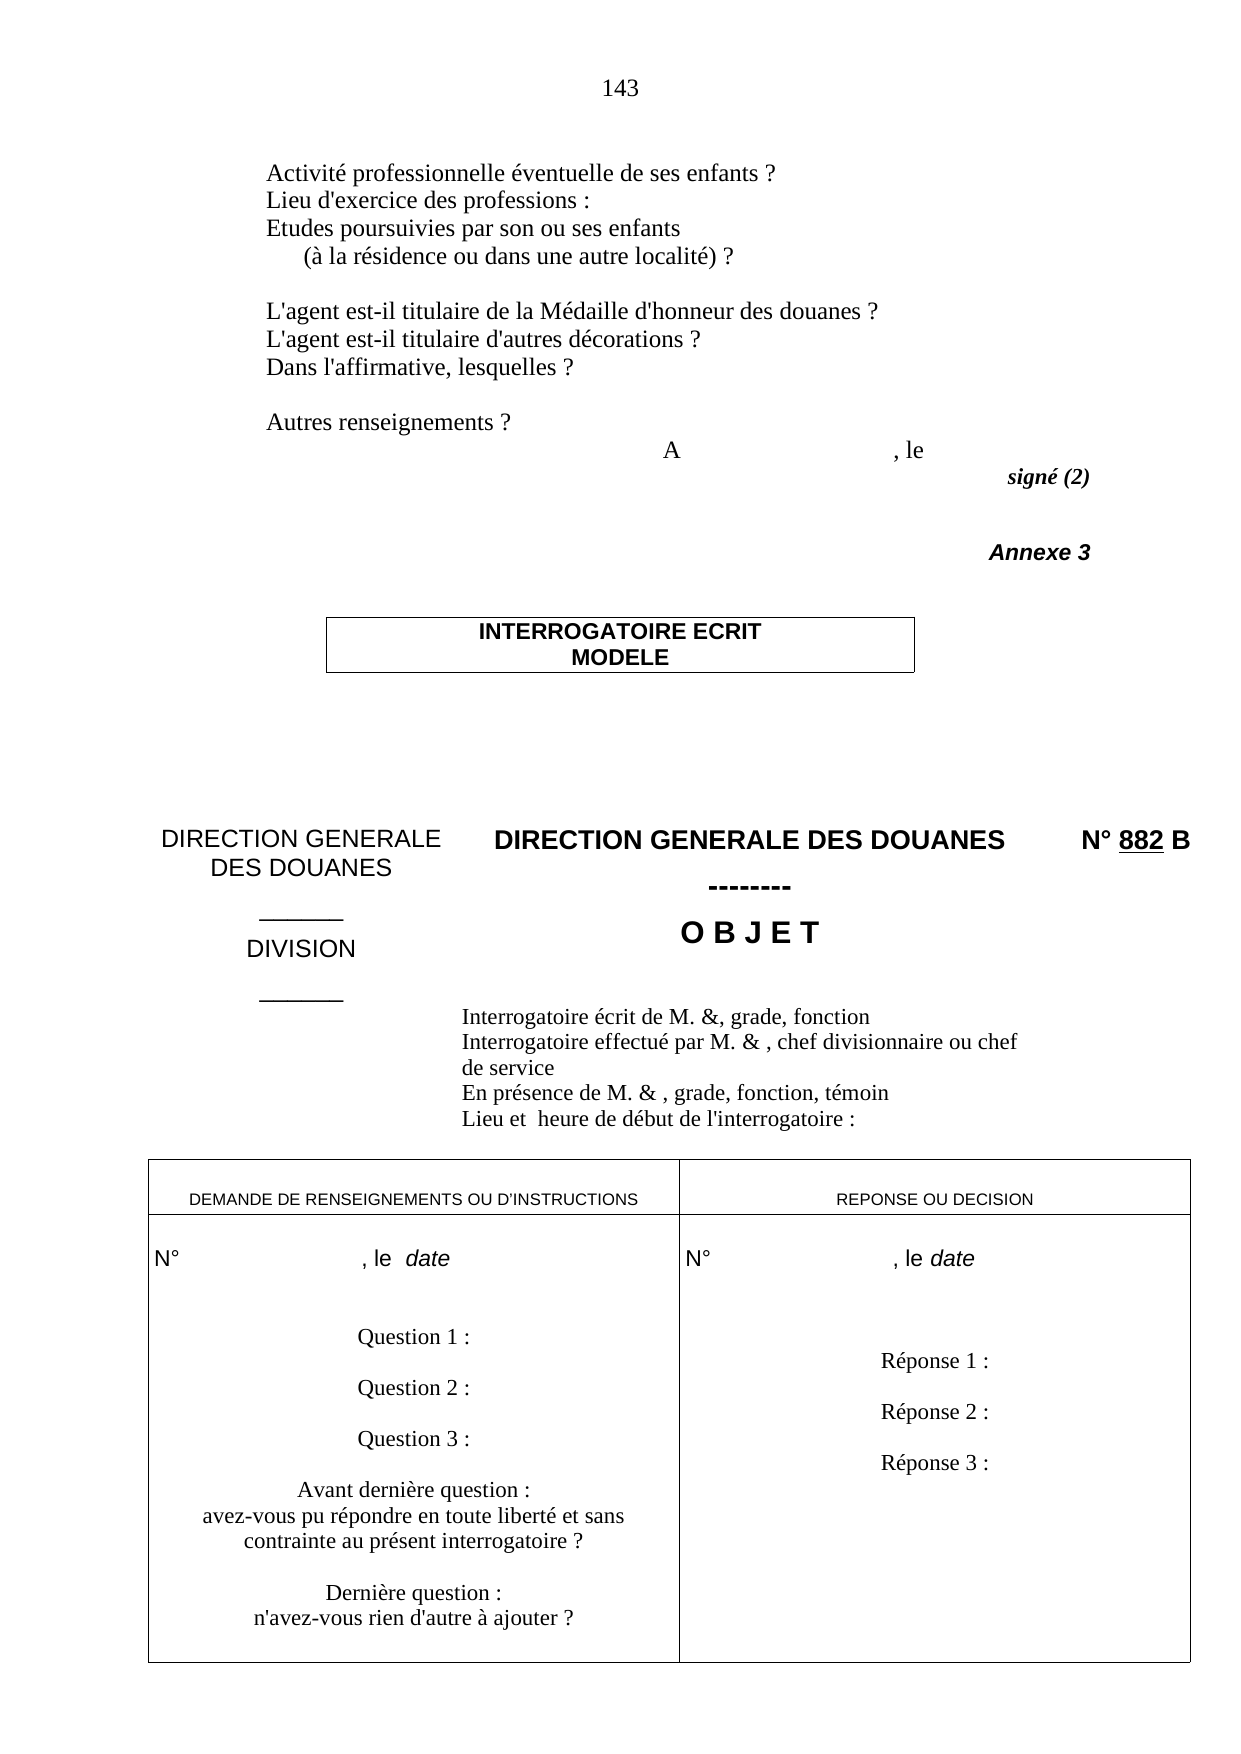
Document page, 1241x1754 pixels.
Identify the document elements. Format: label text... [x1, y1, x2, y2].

table_cell N° , le date Question 1 : Question 2 : Question 3 : Avant dernière question : avez-vous pu répondre en toute liberté et sans contrainte au présent interrogatoire ? Dernière question : n'avez-vous rien d'autre à ajouter ? [149, 1215, 679, 1662]
text Activité professionnelle éventuelle de ses enfants ? [148, 159, 1092, 186]
table_cell REPONSE OU DECISION [680, 1160, 1190, 1214]
table_header DIRECTION GENERALE DES DOUANES ______ DIVISION ______ [148, 825, 454, 1159]
text L'agent est-il titulaire de la Médaille d'honneur des douanes ? [148, 297, 1092, 325]
text Dans l'affirmative, lesquelles ? [148, 353, 1092, 380]
text Annexe 3 [148, 540, 1092, 566]
text Etudes poursuivies par son ou ses enfants [148, 214, 1092, 242]
text signé (2) [148, 463, 1092, 489]
text Autres renseignements ? [148, 408, 1092, 436]
table_header DIRECTION GENERALE DES DOUANES -------- O B J E T Interrogatoire écrit de M. &, grade, fonction Interrogatoire effectué par M. & , chef divisionnaire ou chef de service En présence de M. & , grade, fonction, témoin Lieu et heure de début de l'interrogatoire : [454, 825, 1045, 1159]
text INTERROGATOIRE ECRIT [327, 618, 914, 642]
table_cell [1191, 1159, 1198, 1214]
text MODELE [327, 642, 914, 672]
text Lieu d'exercice des professions : [148, 186, 1092, 214]
table_cell DEMANDE DE RENSEIGNEMENTS OU D’INSTRUCTIONS [149, 1160, 679, 1214]
table_header N° 882 B [1045, 825, 1198, 1159]
text L'agent est-il titulaire d'autres décorations ? [148, 325, 1092, 353]
table_cell N° , le date Réponse 1 : Réponse 2 : Réponse 3 : [680, 1215, 1190, 1662]
text (à la résidence ou dans une autre localité) ? [148, 242, 1092, 269]
table_cell [1191, 1214, 1198, 1662]
text A , le [148, 436, 1092, 463]
